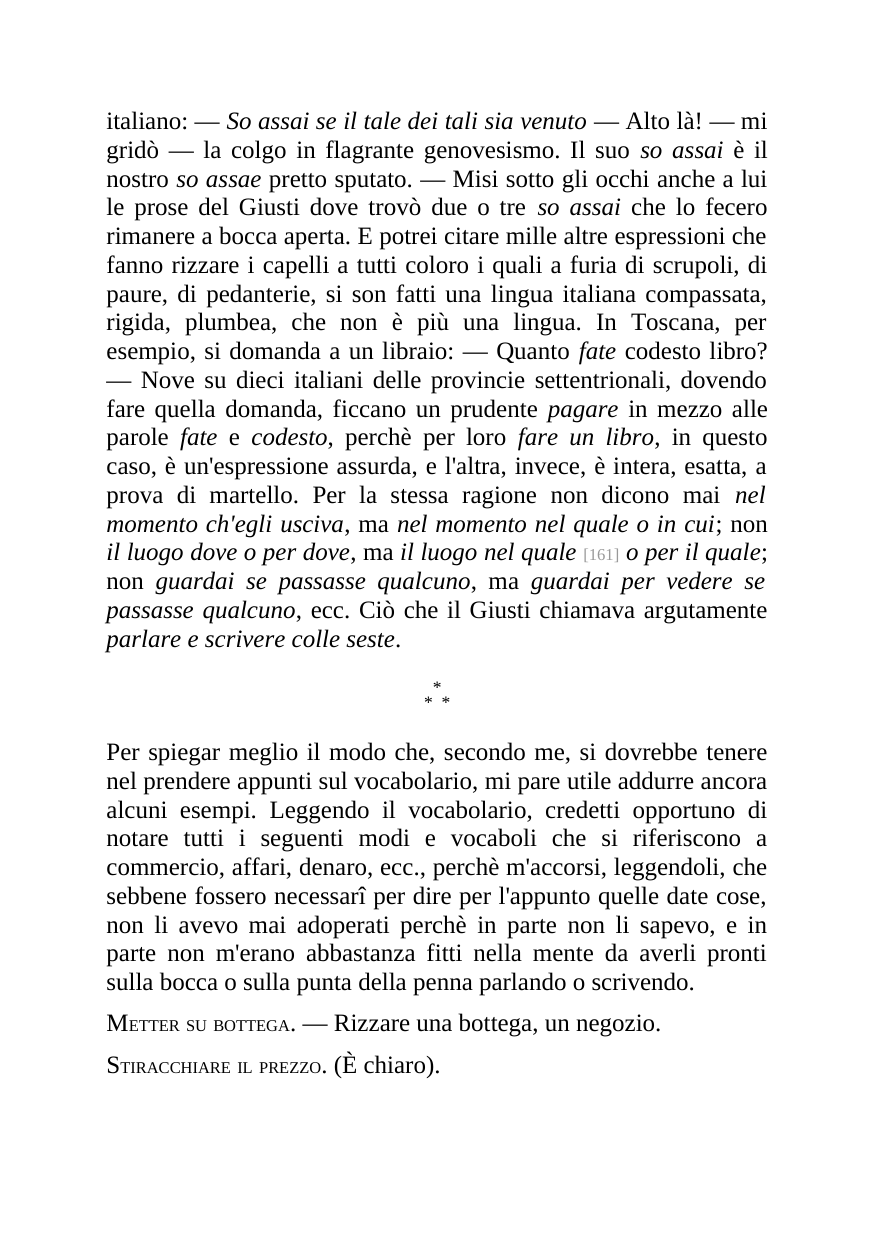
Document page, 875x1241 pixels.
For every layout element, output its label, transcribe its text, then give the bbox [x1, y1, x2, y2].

text italiano: — So assai se il tale dei tali sia venuto — Alto là! — mi gridò — la colgo in flagrante genovesismo. Il suo so assai è il nostro so assae pretto sputato. — Misi sotto gli occhi anche a lui le prose del Giusti dove trovò due o tre so assai che lo fecero rimanere a bocca aperta. E potrei citare mille altre espressioni che fanno rizzare i capelli a tutti coloro i quali a furia di scrupoli, di paure, di pedanterie, si son fatti una lingua italiana compassata, rigida, plumbea, che non è più una lingua. In Toscana, per esempio, si domanda a un libraio: — Quanto fate codesto libro? — Nove su dieci italiani delle provincie settentrionali, dovendo fare quella domanda, ficcano un prudente pagare in mezzo alle parole fate e codesto, perchè per loro fare un libro, in questo caso, è un'espressione assurda, e l'altra, invece, è intera, esatta, a prova di martello. Per la stessa ragione non dicono mai nel momento ch'egli usciva, ma nel momento nel quale o in cui; non il luogo dove o per dove, ma il luogo nel quale [161] o per il quale; non guardai se passasse qualcuno, ma guardai per vedere se passasse qualcuno, ecc. Ciò che il Giusti chiamava argutamente parlare e scrivere colle seste. [106, 106, 768, 652]
text Per spiegar meglio il modo che, secondo me, si dovrebbe tenere nel prendere appunti sul vocabolario, mi pare utile addurre ancora alcuni esempi. Leggendo il vocabolario, credetti opportuno di notare tutti i seguenti modi e vocaboli che si riferiscono a commercio, affari, denaro, ecc., perchè m'accorsi, leggendoli, che sebbene fossero necessarî per dire per l'appunto quelle date cose, non li avevo mai adoperati perchè in parte non li sapevo, e in parte non m'erano abbastanza fitti nella mente da averli pronti sulla bocca o sulla punta della penna parlando o scrivendo. [106, 737, 768, 996]
text Metter su bottega. — Rizzare una bottega, un negozio. [106, 1008, 768, 1037]
text *** [106, 677, 768, 712]
text Stiracchiare il prezzo. (È chiaro). [106, 1050, 768, 1078]
